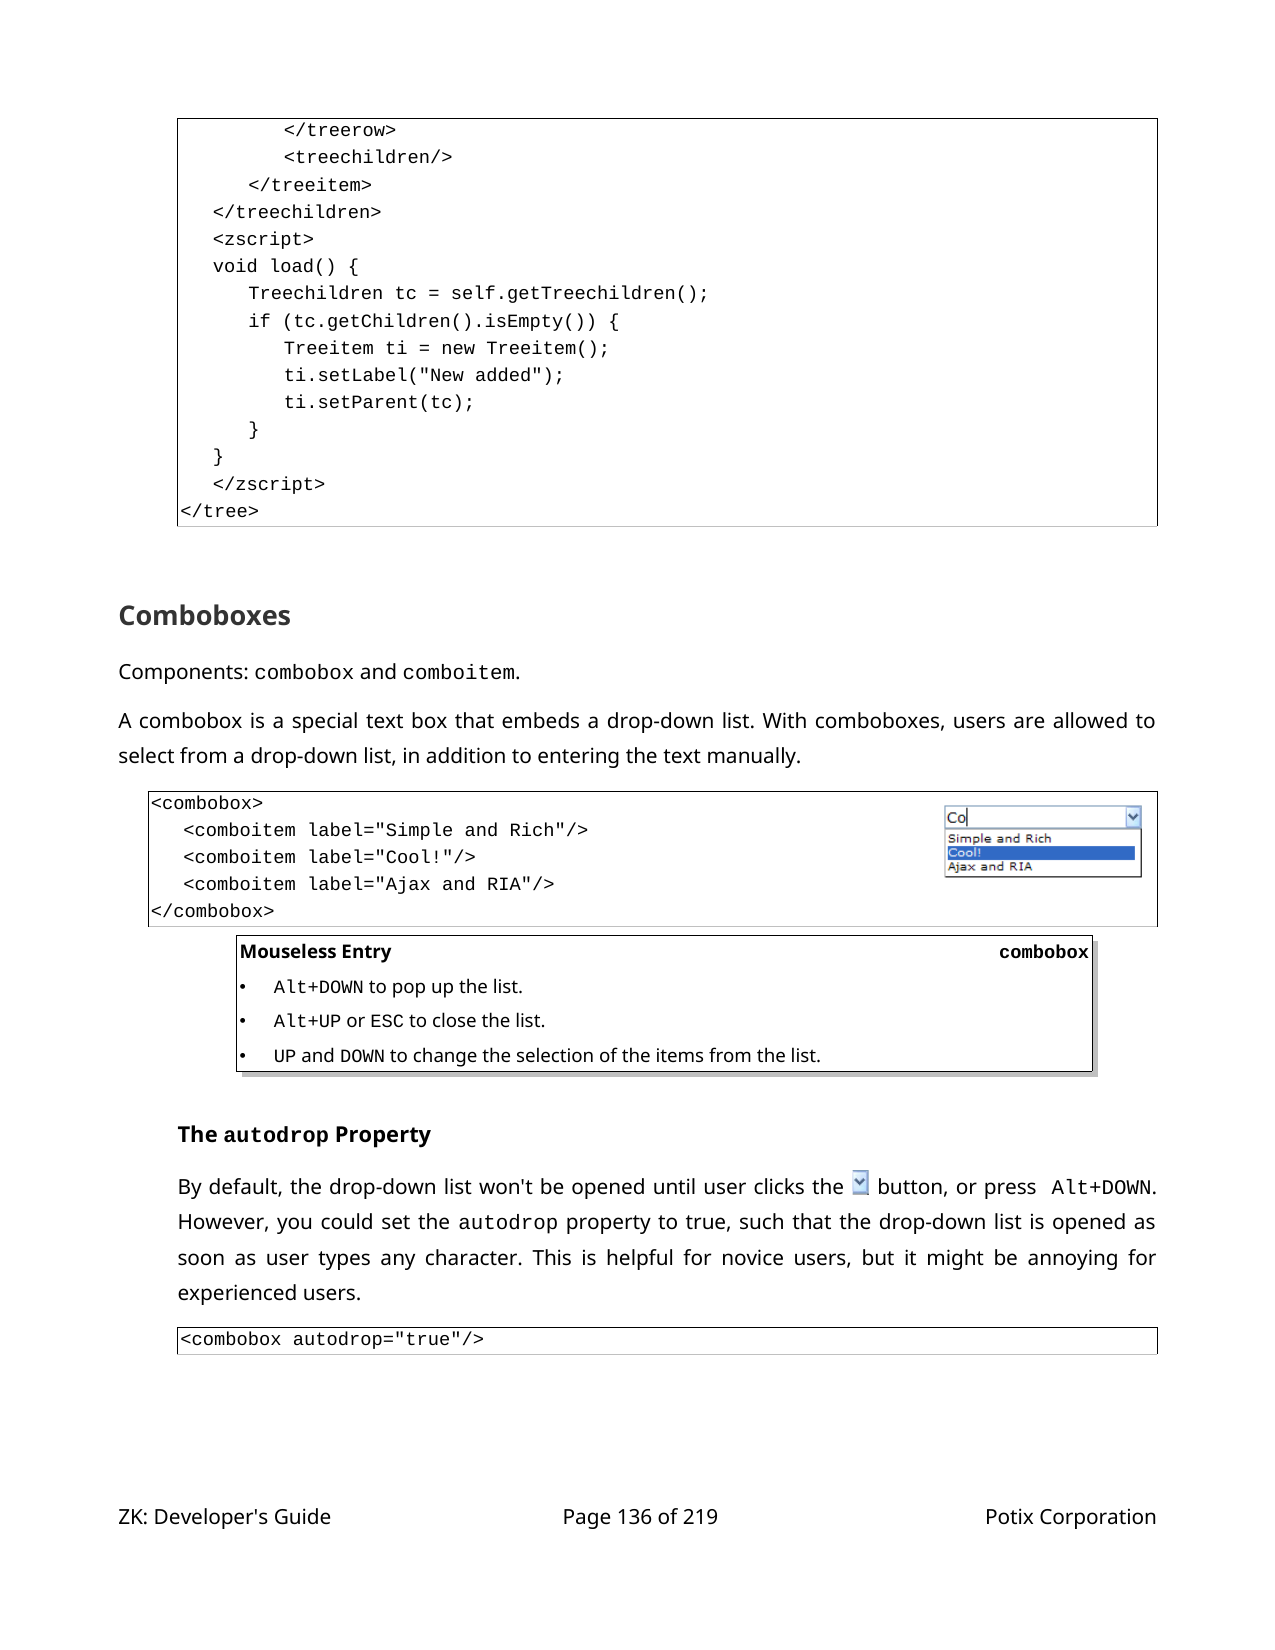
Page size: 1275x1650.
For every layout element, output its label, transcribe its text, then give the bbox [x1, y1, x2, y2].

text </treerow> [178, 119, 1157, 142]
text Components: combobox and comboitem. [118, 657, 1157, 686]
list Alt+DOWN to pop up the list. [237, 970, 1092, 999]
picture [852, 1170, 870, 1195]
list UP and DOWN to change the selection of the items from the list. [237, 1039, 1092, 1071]
text } [178, 417, 1157, 441]
text </combobox> [149, 899, 1157, 926]
text <zscript> [178, 227, 1157, 251]
picture [941, 802, 1150, 881]
text ti.setParent(tc); [178, 390, 1157, 414]
text <comboitem label="Ajax and RIA"/> [149, 872, 1157, 896]
text Treeitem ti = new Treeitem(); [178, 336, 1157, 360]
list Alt+UP or ESC to close the list. [237, 1004, 1092, 1033]
text <comboitem label="Cool!"/> [149, 845, 941, 869]
text <combobox> [149, 792, 1157, 815]
subtitle Comboboxes [118, 597, 1157, 634]
subtitle The autodrop Property [177, 1119, 1157, 1149]
text By default, the drop-down list won't be opened until user clicks the button, or press Alt+DOWN. However, you could set the autodrop property to true, such that the drop-down list is opened as soon as user types any character. This is helpful for novice users, but it might be annoying for experienced users. [177, 1170, 1157, 1306]
text ti.setLabel("New added"); [178, 363, 1157, 387]
text Treechildren tc = self.getTreechildren(); [178, 281, 1157, 306]
text <combobox autodrop="true"/> [178, 1328, 1157, 1354]
text if (tc.getChildren().isEmpty()) { [178, 308, 1157, 333]
text </tree> [178, 499, 1157, 526]
text </treeitem> [178, 172, 1157, 197]
text <comboitem label="Simple and Rich"/> [149, 818, 941, 842]
text A combobox is a special text box that embeds a drop-down list. With comboboxes, users are allowed to select from a drop-down list, in addition to entering the text manually. [118, 706, 1157, 770]
text } [178, 444, 1157, 469]
text Mouseless Entry combobox [237, 936, 1092, 964]
text </treechildren> [178, 200, 1157, 224]
text void load() { [178, 254, 1157, 278]
text <treechildren/> [178, 145, 1157, 169]
text </zscript> [178, 472, 1157, 496]
